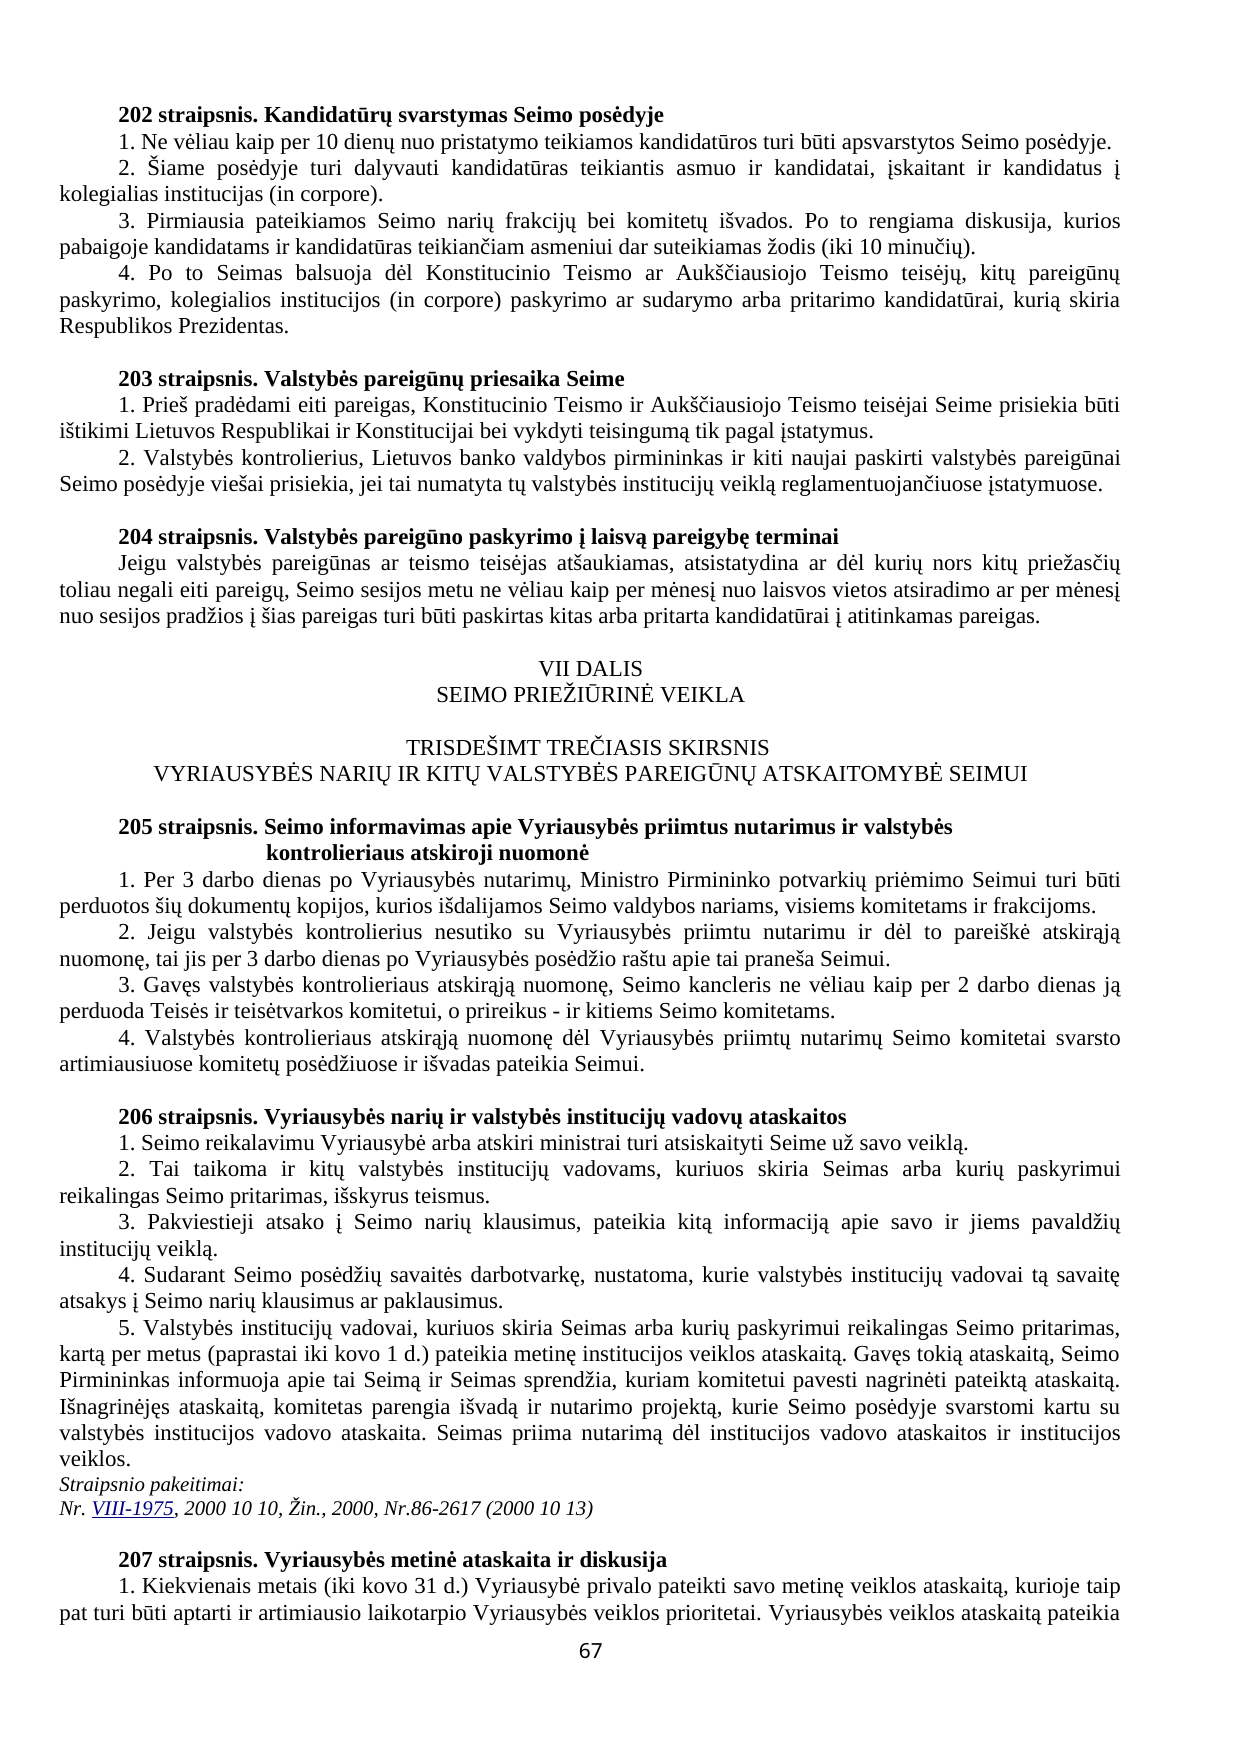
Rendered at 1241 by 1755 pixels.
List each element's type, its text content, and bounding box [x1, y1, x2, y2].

text Nr. VIII-1975, 2000 10 10, Žin., 2000, Nr.86-2617 (2000 10 13) [59, 1496, 1122, 1520]
text kontrolieriaus atskiroji nuomonė [266, 839, 1122, 866]
text 203 straipsnis. Valstybės pareigūnų priesaika Seime [59, 365, 1122, 391]
text 4. Sudarant Seimo posėdžių savaitės darbotvarkę, nustatoma, kurie valstybės institucijų vadovai tą savaitę atsakys į Seimo narių klausimus ar paklausimus. [59, 1261, 1122, 1314]
text VYRIAUSYBĖS NARIŲ IR KITŲ VALSTYBĖS PAREIGŪNŲ ATSKAITOMYBĖ SEIMUI [59, 760, 1122, 787]
text 207 straipsnis. Vyriausybės metinė ataskaita ir diskusija [59, 1546, 1122, 1573]
text 205 straipsnis. Seimo informavimas apie Vyriausybės priimtus nutarimus ir valstybės [118, 813, 1122, 839]
text TRISDEŠIMT TREČIASIS SKIRSNIS [59, 734, 1122, 760]
text 204 straipsnis. Valstybės pareigūno paskyrimo į laisvą pareigybę terminai [59, 523, 1122, 549]
text 4. Po to Seimas balsuoja dėl Konstitucinio Teismo ar Aukščiausiojo Teismo teisėjų, kitų pareigūnų paskyrimo, kolegialios institucijos (in corpore) paskyrimo ar sudarymo arba pritarimo kandidatūrai, kurią skiria Respublikos Prezidentas. [59, 259, 1122, 338]
text 1. Prieš pradėdami eiti pareigas, Konstitucinio Teismo ir Aukščiausiojo Teismo teisėjai Seime prisiekia būti ištikimi Lietuvos Respublikai ir Konstitucijai bei vykdyti teisingumą tik pagal įstatymus. [59, 391, 1122, 444]
text 2. Jeigu valstybės kontrolierius nesutiko su Vyriausybės priimtu nutarimu ir dėl to pareiškė atskirąją nuomonę, tai jis per 3 darbo dienas po Vyriausybės posėdžio raštu apie tai praneša Seimui. [59, 918, 1122, 971]
text 2. Šiame posėdyje turi dalyvauti kandidatūras teikiantis asmuo ir kandidatai, įskaitant ir kandidatus į kolegialias institucijas (in corpore). [59, 154, 1122, 207]
text 4. Valstybės kontrolieriaus atskirąją nuomonę dėl Vyriausybės priimtų nutarimų Seimo komitetai svarsto artimiausiuose komitetų posėdžiuose ir išvadas pateikia Seimui. [59, 1024, 1122, 1076]
text Straipsnio pakeitimai: [59, 1472, 1122, 1496]
text 1. Seimo reikalavimu Vyriausybė arba atskiri ministrai turi atsiskaityti Seime už savo veiklą. [59, 1129, 1122, 1156]
text 2. Valstybės kontrolierius, Lietuvos banko valdybos pirmininkas ir kiti naujai paskirti valstybės pareigūnai Seimo posėdyje viešai prisiekia, jei tai numatyta tų valstybės institucijų veiklą reglamentuojančiuose įstatymuose. [59, 444, 1122, 497]
text 3. Gavęs valstybės kontrolieriaus atskirąją nuomonę, Seimo kancleris ne vėliau kaip per 2 darbo dienas ją perduoda Teisės ir teisėtvarkos komitetui, o prireikus - ir kitiems Seimo komitetams. [59, 971, 1122, 1024]
text 2. Tai taikoma ir kitų valstybės institucijų vadovams, kuriuos skiria Seimas arba kurių paskyrimui reikalingas Seimo pritarimas, išskyrus teismus. [59, 1156, 1122, 1208]
text 3. Pakviestieji atsako į Seimo narių klausimus, pateikia kitą informaciją apie savo ir jiems pavaldžių institucijų veiklą. [59, 1208, 1122, 1261]
text 3. Pirmiausia pateikiamos Seimo narių frakcijų bei komitetų išvados. Po to rengiama diskusija, kurios pabaigoje kandidatams ir kandidatūras teikiančiam asmeniui dar suteikiamas žodis (iki 10 minučių). [59, 207, 1122, 259]
text 1. Kiekvienais metais (iki kovo 31 d.) Vyriausybė privalo pateikti savo metinę veiklos ataskaitą, kurioje taip pat turi būti aptarti ir artimiausio laikotarpio Vyriausybės veiklos prioritetai. Vyriausybės veiklos ataskaitą pateikia [59, 1573, 1122, 1625]
text VII DALIS [59, 655, 1122, 681]
text 1. Ne vėliau kaip per 10 dienų nuo pristatymo teikiamos kandidatūros turi būti apsvarstytos Seimo posėdyje. [59, 128, 1122, 154]
text 206 straipsnis. Vyriausybės narių ir valstybės institucijų vadovų ataskaitos [59, 1103, 1122, 1129]
text 5. Valstybės institucijų vadovai, kuriuos skiria Seimas arba kurių paskyrimui reikalingas Seimo pritarimas, kartą per metus (paprastai iki kovo 1 d.) pateikia metinę institucijos veiklos ataskaitą. Gavęs tokią ataskaitą, Seimo Pirmininkas informuoja apie tai Seimą ir Seimas sprendžia, kuriam komitetui pavesti nagrinėti pateiktą ataskaitą. Išnagrinėjęs ataskaitą, komitetas parengia išvadą ir nutarimo projektą, kurie Seimo posėdyje svarstomi kartu su valstybės institucijos vadovo ataskaita. Seimas priima nutarimą dėl institucijos vadovo ataskaitos ir institucijos veiklos. [59, 1314, 1122, 1472]
text 202 straipsnis. Kandidatūrų svarstymas Seimo posėdyje [59, 101, 1122, 128]
text SEIMO PRIEŽIŪRINĖ VEIKLA [59, 681, 1122, 707]
text 1. Per 3 darbo dienas po Vyriausybės nutarimų, Ministro Pirmininko potvarkių priėmimo Seimui turi būti perduotos šių dokumentų kopijos, kurios išdalijamos Seimo valdybos nariams, visiems komitetams ir frakcijoms. [59, 866, 1122, 918]
text Jeigu valstybės pareigūnas ar teismo teisėjas atšaukiamas, atsistatydina ar dėl kurių nors kitų priežasčių toliau negali eiti pareigų, Seimo sesijos metu ne vėliau kaip per mėnesį nuo laisvos vietos atsiradimo ar per mėnesį nuo sesijos pradžios į šias pareigas turi būti paskirtas kitas arba pritarta kandidatūrai į atitinkamas pareigas. [59, 549, 1122, 628]
